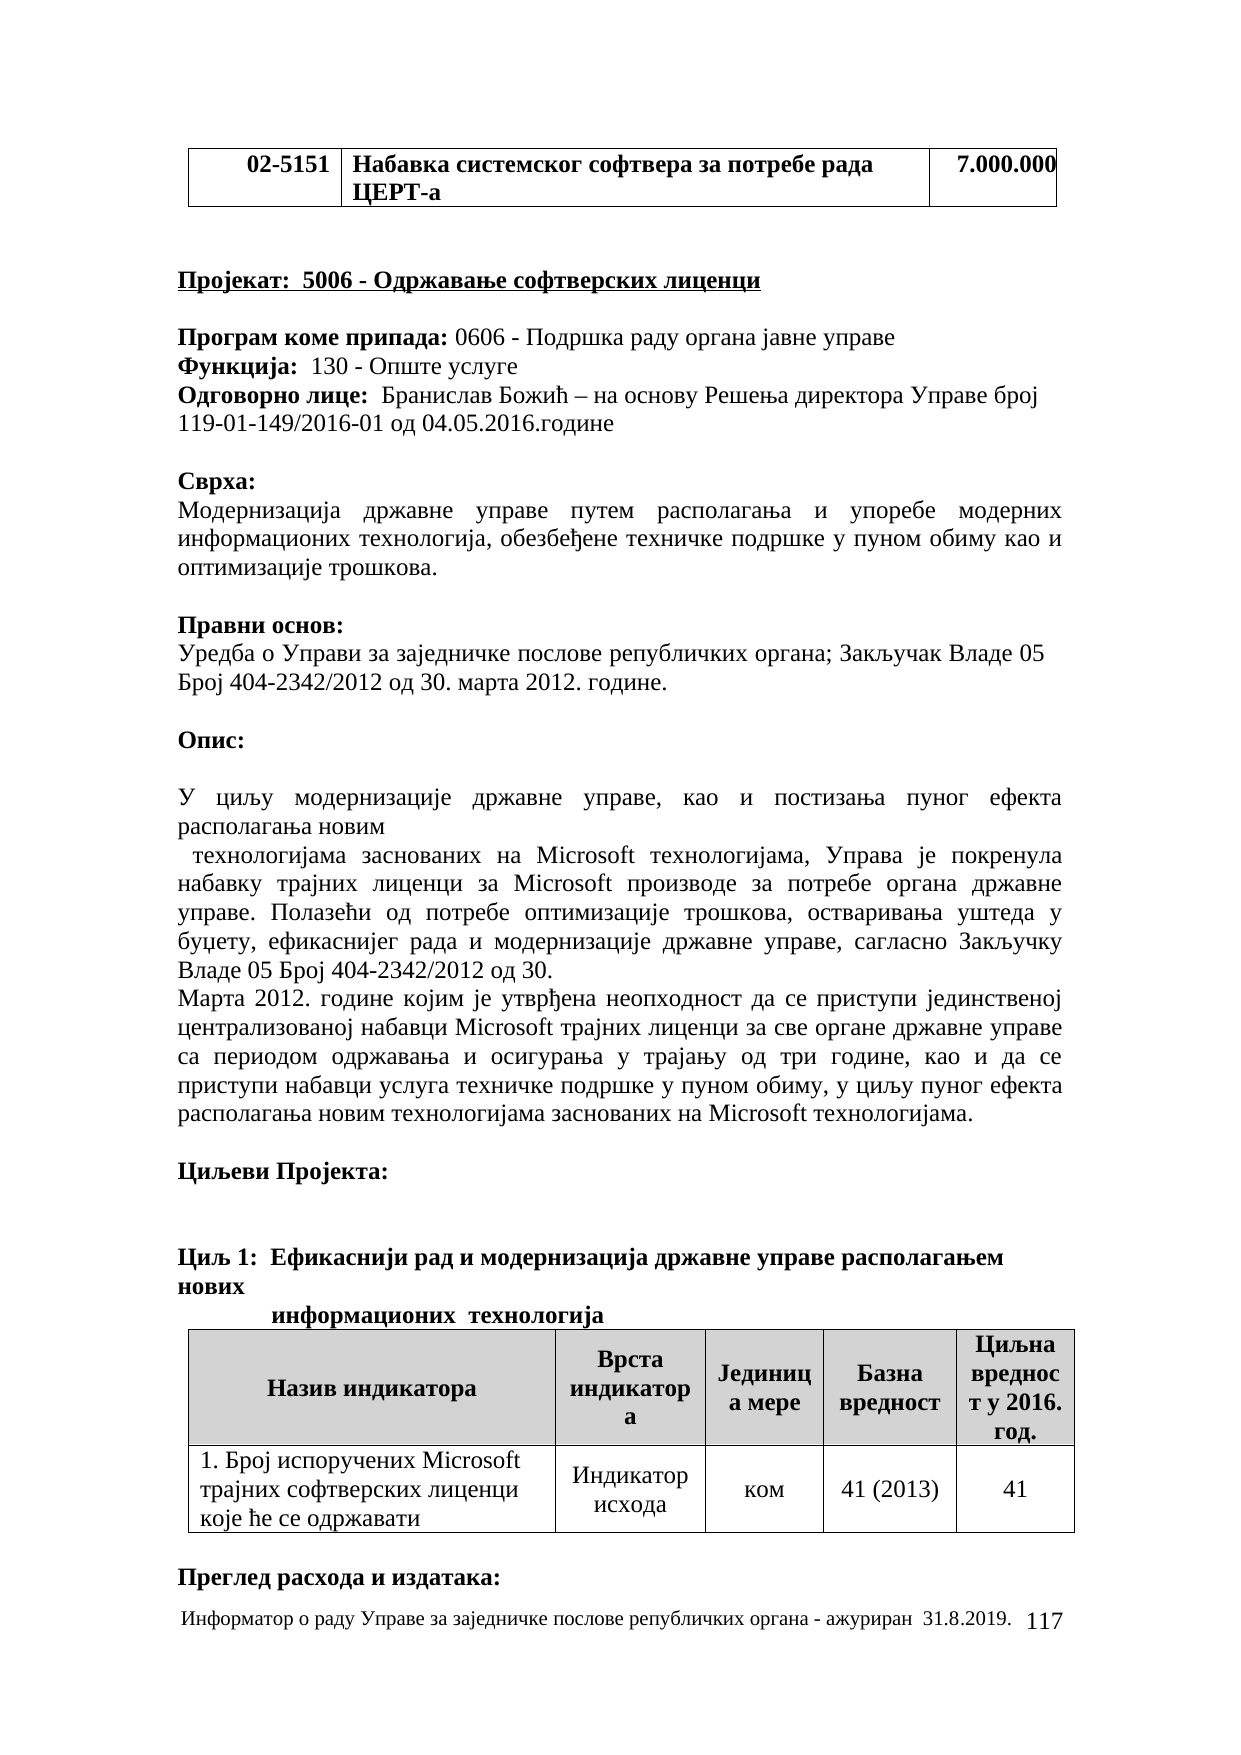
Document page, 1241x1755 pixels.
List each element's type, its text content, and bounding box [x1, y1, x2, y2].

table_header Циљна вредност у 2016. год. [957, 1330, 1074, 1444]
text Пројекат: 5006 - Одржавање софтверских лиценци [177, 265, 1063, 293]
table_cell Индикатор исхода [556, 1446, 705, 1532]
text Уредба о Управи за заједничке послове републичких органа; Закључак Владе 05 Број 404-2342/2012 од 30. марта 2012. године. [177, 638, 1046, 696]
table_cell Набавка системског софтвера за потребе рада ЦЕРТ-а [342, 149, 929, 206]
text Циљ 1: Ефикаснији рад и модернизација државне управе располагањем нових [177, 1213, 1063, 1300]
table_header Назив индикатора [189, 1330, 555, 1444]
text Опис: [177, 725, 1063, 782]
table_cell 7.000.000 [930, 149, 1056, 206]
text У циљу модернизације државне управе, као и постизања пуног ефекта располагања новим [177, 782, 1063, 840]
table_header Базна вредност [824, 1330, 956, 1444]
table_cell 41 [957, 1446, 1074, 1532]
text Преглед расхода и издатака: [177, 1562, 1063, 1590]
text Сврха: Модернизација државне управе путем располагања и упоребе модерних информационих технологија, обезбеђене техничке подршке у пуном обиму као и оптимизације трошкова. [177, 437, 1063, 581]
table_cell 02-5151 [189, 149, 341, 206]
text Марта 2012. године којим је утврђена неопходност да се приступи јединственој централизованој набавци Microsoft трајних лиценци за све органе државне управе са периодом одржавања и осигурања у трајању од три године, као и да се приступи набавци услуга техничке подршке у пуном обиму, у циљу пуног ефекта располагања новим технологијама заснованих на Microsoft технологијама. [177, 983, 1063, 1127]
text Правни основ: [177, 581, 1063, 638]
text технологијама заснованих на Microsoft технологијама, Управа је покренула набавку трајних лиценци за Microsoft производе за потребе органа државне управе. Полазећи од потребе оптимизације трошкова, остваривања уштеда у буџету, ефикаснијег рада и модернизације државне управе, сагласно Закључку Владе 05 Број 404-2342/2012 од 30. [177, 840, 1063, 983]
table_cell 1. Број испоручених Microsoft трајних софтверских лиценци које ће се одржавати [189, 1446, 555, 1532]
table_header Јединица мере [706, 1330, 823, 1444]
text Циљеви Пројекта: [177, 1156, 1063, 1185]
text информационих технологија [177, 1300, 1063, 1328]
text Програм коме припада: 0606 - Подршка раду органа јавне управе Функција: 130 - Опште услуге Одговорно лице: Бранислав Божић – на основу Решења директора Управе број 119-01-149/2016-01 од 04.05.2016.године [177, 293, 1063, 437]
table_cell ком [706, 1446, 823, 1532]
table_cell 41 (2013) [824, 1446, 956, 1532]
table_header Врста индикатора [556, 1330, 705, 1444]
